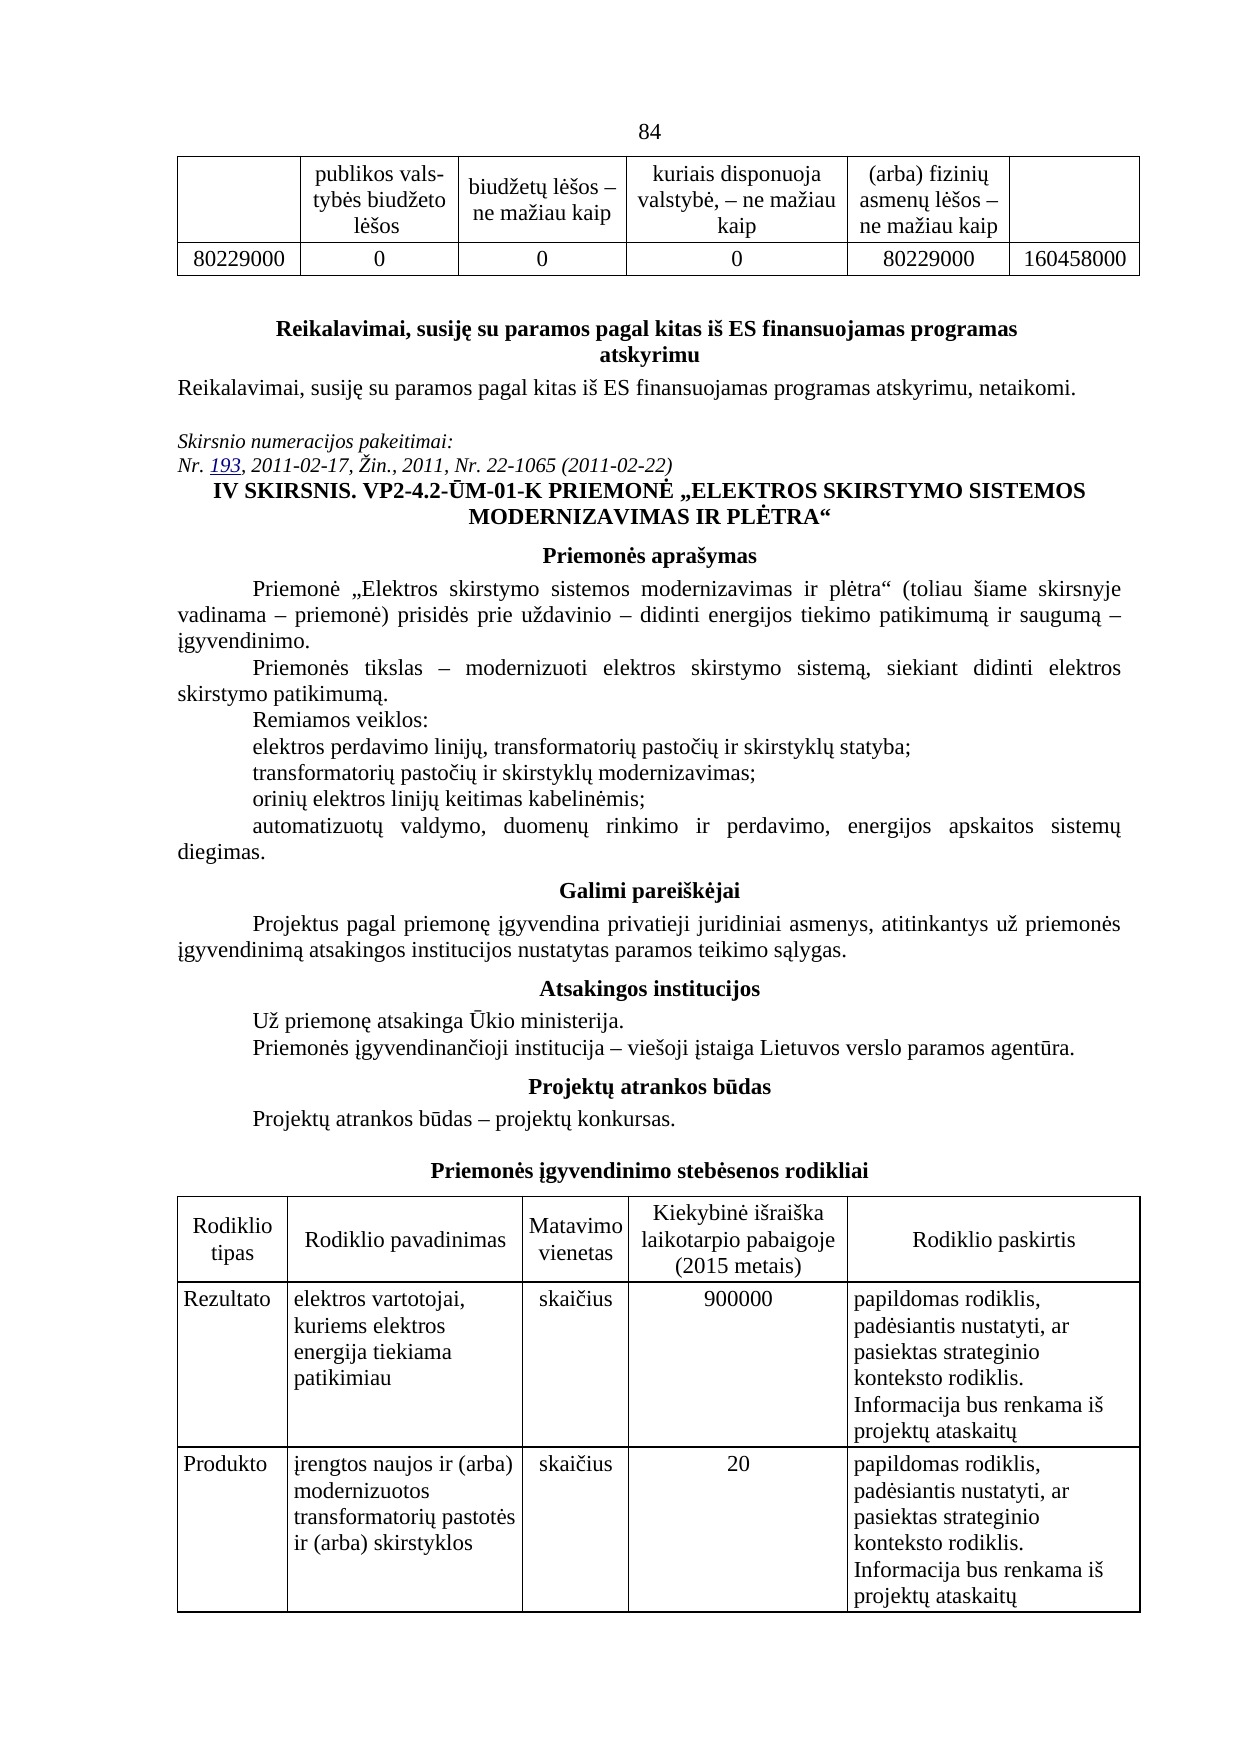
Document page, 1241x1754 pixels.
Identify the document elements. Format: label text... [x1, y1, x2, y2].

text elektros perdavimo linijų, transformatorių pastočių ir skirstyklų statyba; [177, 733, 1122, 759]
text Reikalavimai, susiję su paramos pagal kitas iš ES finansuojamas programas atskyrimu, netaikomi. [177, 374, 1122, 400]
text Projektus pagal priemonę įgyvendina privatieji juridiniai asmenys, atitinkantys už priemonės įgyvendinimą atsakingos institucijos nustatytas paramos teikimo sąlygas. [177, 910, 1122, 962]
table_cell papildomas rodiklis, padėsiantis nustatyti, ar pasiektas strateginio konteksto rodiklis. Informacija bus renkama iš projektų ataskaitų [848, 1448, 1139, 1611]
subtitle IV SKIRSNIS. VP2-4.2-ŪM-01-K priemonė „Elektros skirstymo sistemos modernizavimas ir plėtra“ [177, 477, 1122, 529]
table_header Rodiklio paskirtis [848, 1197, 1139, 1281]
text Reikalavimai, susiję su paramos pagal kitas iš ES finansuojamas programas atskyrimu [177, 315, 1122, 367]
text Galimi pareiškėjai [177, 877, 1122, 903]
table_cell biudžetų lėšos – ne mažiau kaip [459, 157, 626, 242]
table_cell 900000 [629, 1283, 847, 1446]
text Priemonės įgyvendinančioji institucija – viešoji įstaiga Lietuvos verslo paramos agentūra. [177, 1034, 1122, 1060]
table_cell [178, 157, 300, 242]
table_cell įrengtos naujos ir (arba) modernizuotos transformatorių pastotės ir (arba) skirstyklos [288, 1448, 522, 1611]
table_header Rodiklio tipas [178, 1197, 287, 1281]
table_cell 0 [627, 243, 847, 275]
text Projektų atrankos būdas [177, 1073, 1122, 1099]
text Nr. 193, 2011-02-17, Žin., 2011, Nr. 22-1065 (2011-02-22) [177, 453, 1122, 477]
table_cell Rezultato [178, 1283, 287, 1446]
table_cell publikos vals­ty­bės biudžeto lėšos [301, 157, 458, 242]
table_cell 80229000 [848, 243, 1009, 275]
text Priemonės įgyvendinimo stebėsenos rodikliai [177, 1157, 1122, 1183]
text Priemonės aprašymas [177, 542, 1122, 568]
table_cell 80229000 [178, 243, 300, 275]
text transformatorių pastočių ir skirstyklų modernizavimas; [177, 759, 1122, 786]
table_header [1010, 157, 1139, 242]
table_cell 20 [629, 1448, 847, 1611]
text Remiamos veiklos: [177, 706, 1122, 733]
text Priemonė „Elektros skirstymo sistemos modernizavimas ir plėtra“ (toliau šiame skirsnyje vadinama – priemonė) prisidės prie uždavinio – didinti energijos tiekimo patikimumą ir saugumą – įgyvendinimo. [177, 575, 1122, 654]
table_cell papildomas rodiklis, padėsiantis nustatyti, ar pasiektas strateginio konteksto rodiklis. Informacija bus renkama iš projektų ataskaitų [848, 1283, 1139, 1446]
text automatizuotų valdymo, duomenų rinkimo ir perdavimo, energijos apskaitos sistemų diegimas. [177, 812, 1122, 864]
table_cell 0 [459, 243, 626, 275]
text Skirsnio numeracijos pakeitimai: [177, 429, 1122, 453]
table_cell skaičius [523, 1283, 628, 1446]
table_cell skaičius [523, 1448, 628, 1611]
table_cell elektros vartotojai, kuriems elektros energija tiekiama patikimiau [288, 1283, 522, 1446]
text Projektų atrankos būdas – projektų konkursas. [177, 1105, 1122, 1132]
table_cell (arba) fizinių asmenų lėšos – ne mažiau kaip [848, 157, 1009, 242]
table_cell 160458000 [1010, 243, 1139, 275]
table_header Rodiklio pavadinimas [288, 1197, 522, 1281]
text Už priemonę atsakinga Ūkio ministerija. [177, 1007, 1122, 1034]
text Priemonės tikslas – modernizuoti elektros skirstymo sistemą, siekiant didinti elektros skirstymo patikimumą. [177, 654, 1122, 706]
table_cell 0 [301, 243, 458, 275]
table_cell Produkto [178, 1448, 287, 1611]
text orinių elektros linijų keitimas kabelinėmis; [177, 786, 1122, 812]
table_header Matavimo vienetas [523, 1197, 628, 1281]
table_cell kuriais disponuoja valstybė, – ne mažiau kaip [627, 157, 847, 242]
table_header Kiekybinė išraiška laikotarpio pabaigoje (2015 metais) [629, 1197, 847, 1281]
text Atsakingos institucijos [177, 975, 1122, 1001]
